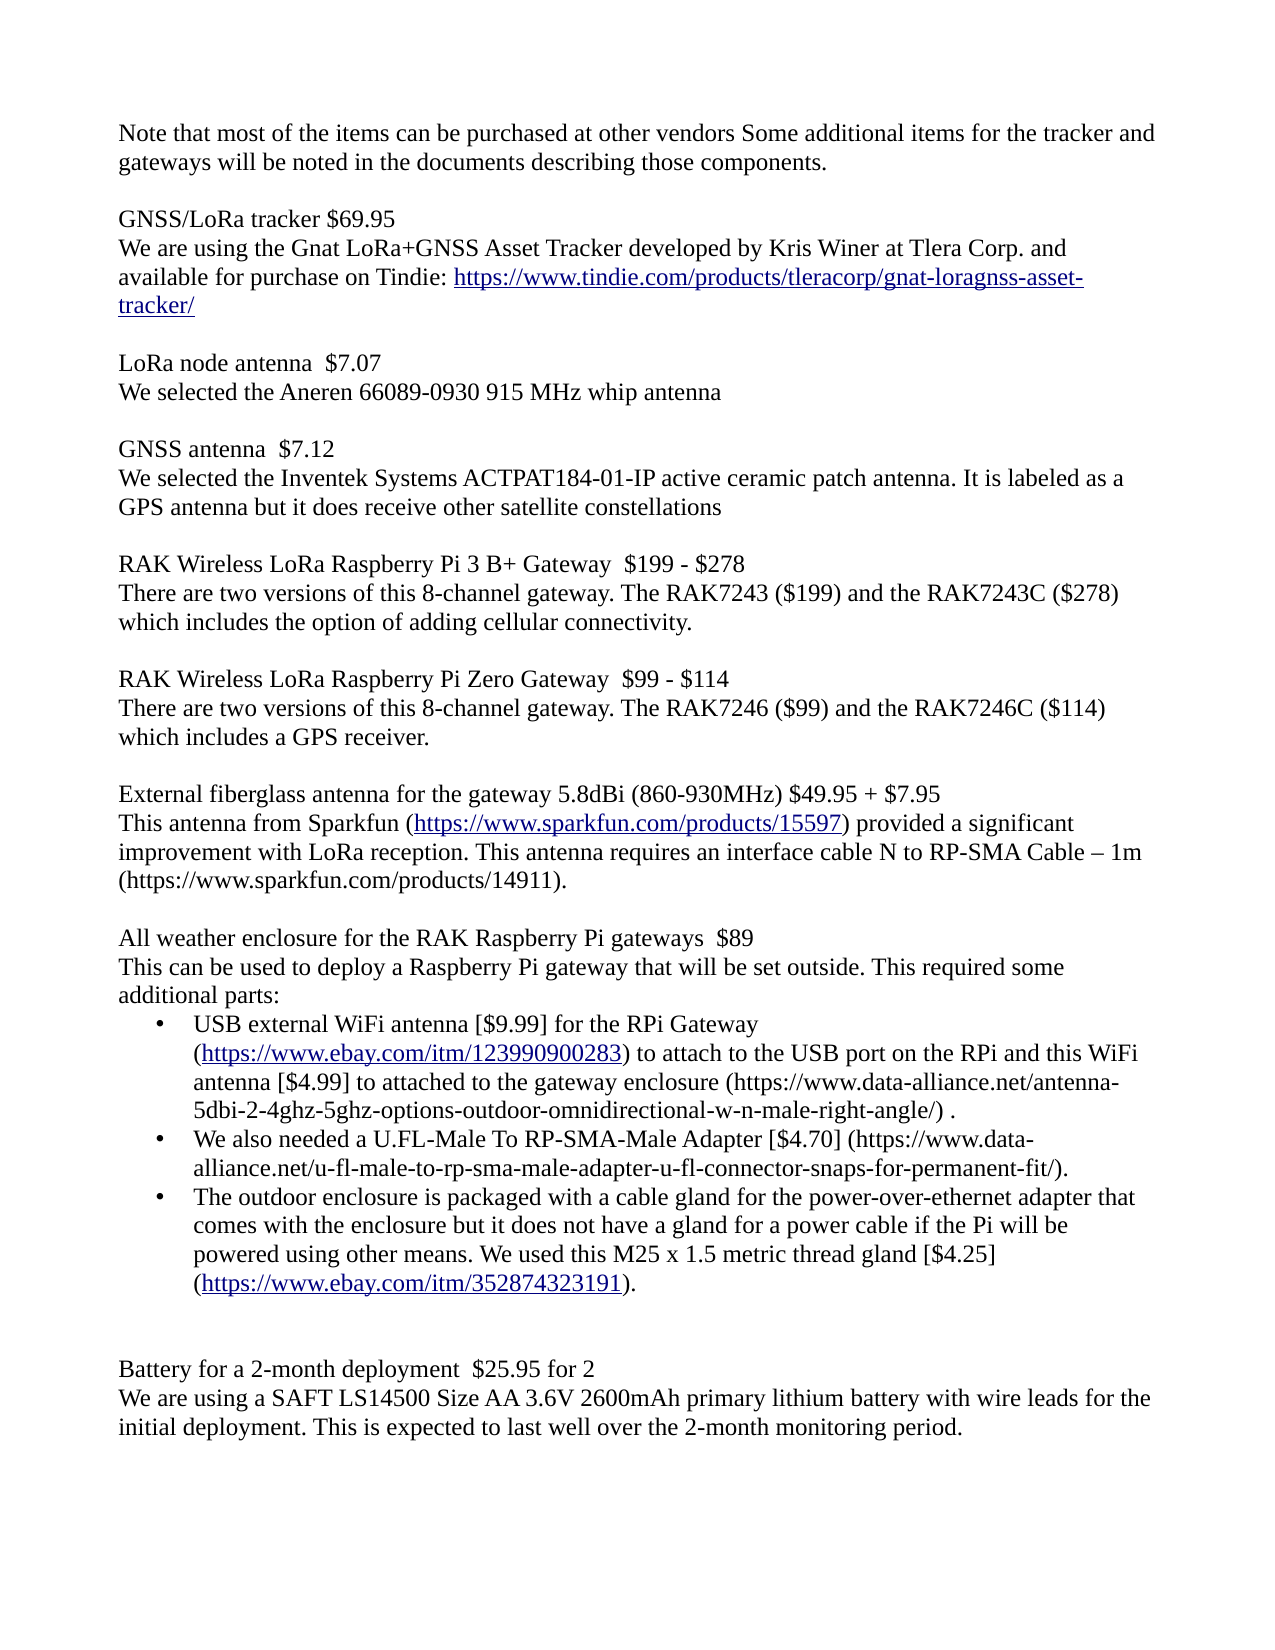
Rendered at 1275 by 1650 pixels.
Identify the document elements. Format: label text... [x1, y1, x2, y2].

text We are using the Gnat LoRa+GNSS Asset Tracker developed by Kris Winer at Tlera Corp. and available for purchase on Tindie: https://www.tindie.com/products/tleracorp/gnat-loragnss-asset-tracker/ [118, 233, 1157, 319]
text GNSS antenna $7.12 [118, 434, 1157, 463]
text External fiberglass antenna for the gateway 5.8dBi (860-930MHz) $49.95 + $7.95 [118, 779, 1157, 808]
list The outdoor enclosure is packaged with a cable gland for the power-over-ethernet adapter that comes with the enclosure but it does not have a gland for a power cable if the Pi will be powered using other means. We used this M25 x 1.5 metric thread gland [$4.25] (https://www.ebay.com/itm/352874323191). [156, 1182, 1157, 1297]
text We are using a SAFT LS14500 Size AA 3.6V 2600mAh primary lithium battery with wire leads for the initial deployment. This is expected to last well over the 2-month monitoring period. [118, 1383, 1157, 1441]
text There are two versions of this 8-channel gateway. The RAK7246 ($99) and the RAK7246C ($114) which includes a GPS receiver. [118, 693, 1157, 751]
text There are two versions of this 8-channel gateway. The RAK7243 ($199) and the RAK7243C ($278) which includes the option of adding cellular connectivity. [118, 578, 1157, 636]
text We selected the Inventek Systems ACTPAT184-01-IP active ceramic patch antenna. It is labeled as a GPS antenna but it does receive other satellite constellations [118, 463, 1157, 521]
text RAK Wireless LoRa Raspberry Pi Zero Gateway $99 - $114 [118, 664, 1157, 693]
text This can be used to deploy a Raspberry Pi gateway that will be set outside. This required some additional parts: [118, 952, 1157, 1009]
text We selected the Aneren 66089-0930 915 MHz whip antenna [118, 377, 1157, 406]
text Note that most of the items can be purchased at other vendors Some additional items for the tracker and gateways will be noted in the documents describing those components. [118, 118, 1157, 176]
text Battery for a 2-month deployment $25.95 for 2 [118, 1354, 1157, 1383]
list We also needed a U.FL-Male To RP-SMA-Male Adapter [$4.70] (https://www.data-alliance.net/u-fl-male-to-rp-sma-male-adapter-u-fl-connector-snaps-for-permanent-fit/). [156, 1124, 1157, 1182]
text This antenna from Sparkfun (https://www.sparkfun.com/products/15597) provided a significant improvement with LoRa reception. This antenna requires an interface cable N to RP-SMA Cable – 1m (https://www.sparkfun.com/products/14911). [118, 808, 1157, 894]
text All weather enclosure for the RAK Raspberry Pi gateways $89 [118, 923, 1157, 952]
text RAK Wireless LoRa Raspberry Pi 3 B+ Gateway $199 - $278 [118, 549, 1157, 578]
text GNSS/LoRa tracker $69.95 [118, 204, 1157, 233]
list USB external WiFi antenna [$9.99] for the RPi Gateway (https://www.ebay.com/itm/123990900283) to attach to the USB port on the RPi and this WiFi antenna [$4.99] to attached to the gateway enclosure (https://www.data-alliance.net/antenna-5dbi-2-4ghz-5ghz-options-outdoor-omnidirectional-w-n-male-right-angle/) . [156, 1009, 1157, 1124]
text LoRa node antenna $7.07 [118, 348, 1157, 377]
